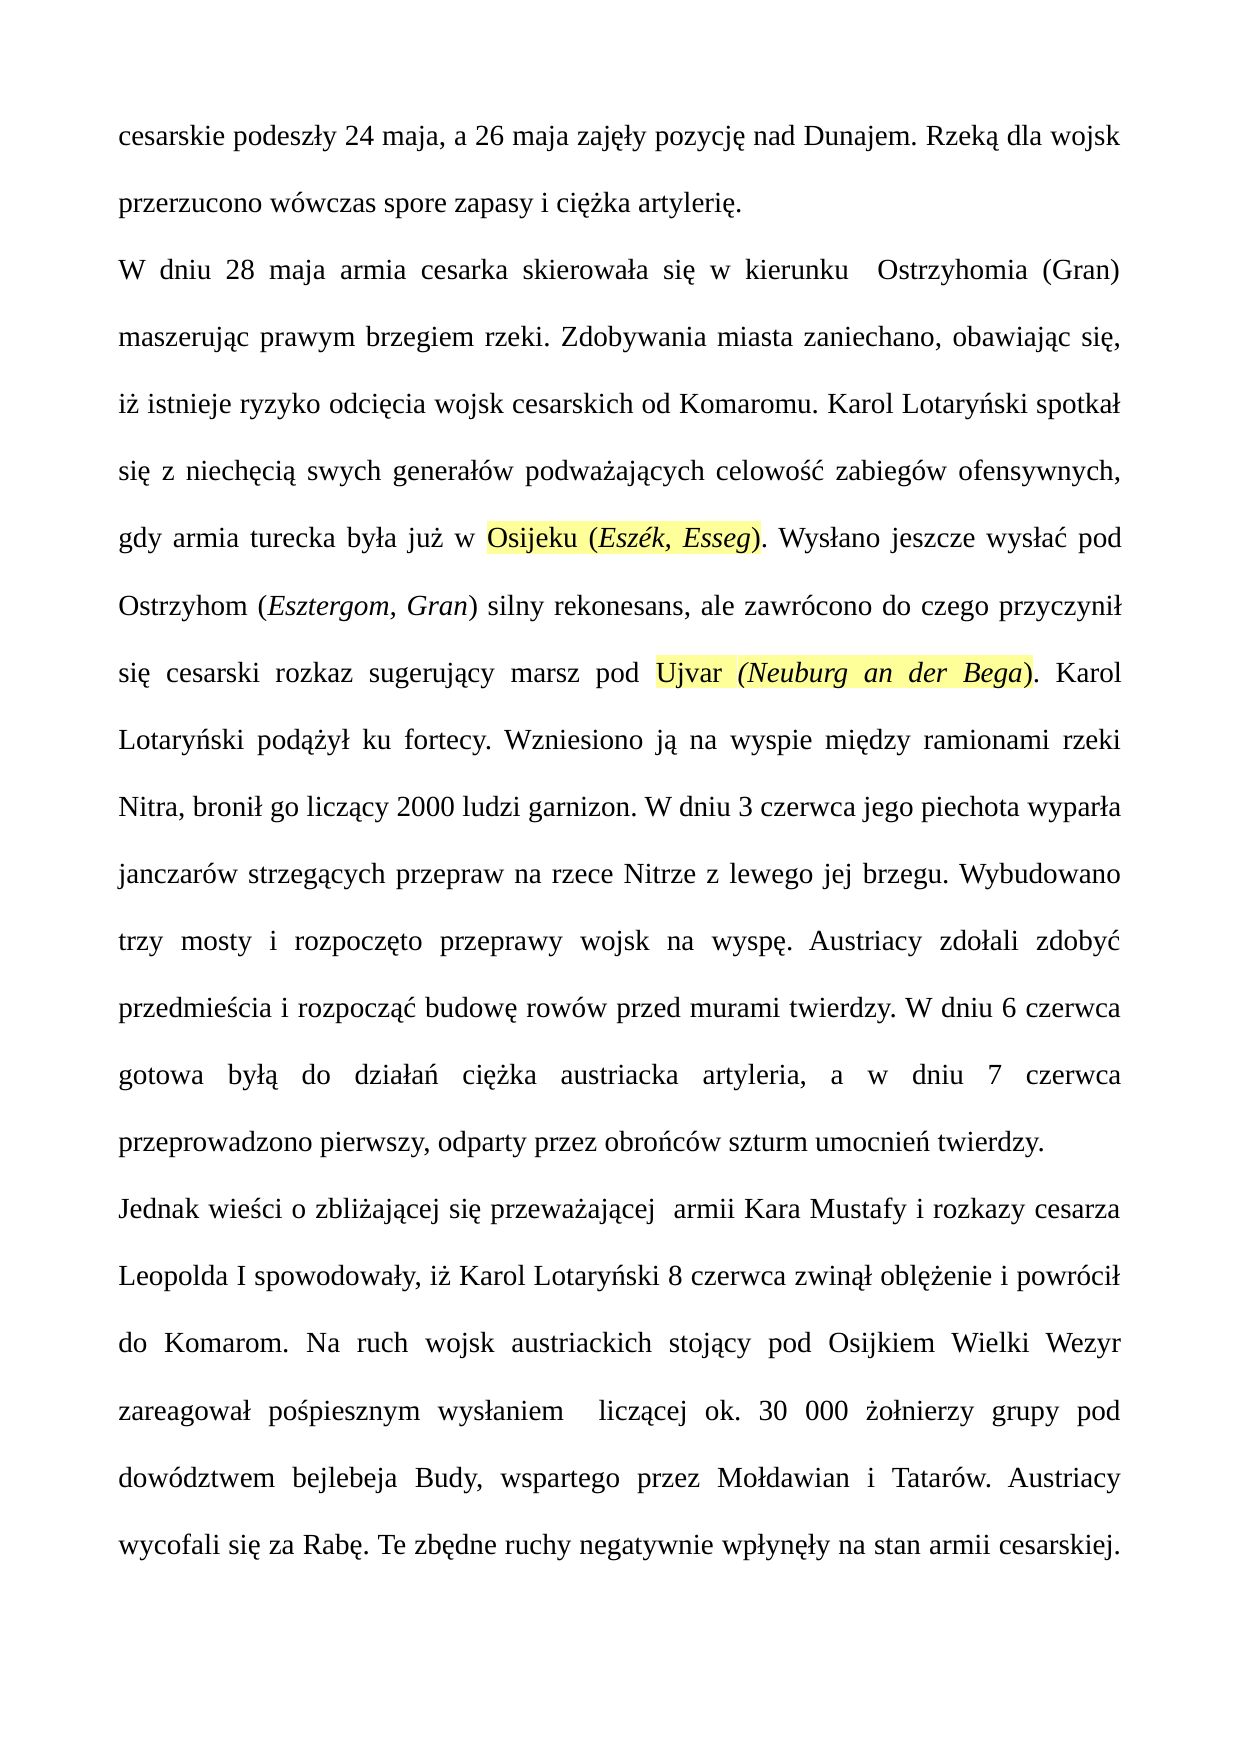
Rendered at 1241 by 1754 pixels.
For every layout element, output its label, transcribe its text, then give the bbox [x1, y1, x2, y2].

text cesarskie podeszły 24 maja, a 26 maja zajęły pozycję nad Dunajem. Rzeką dla wojsk przerzucono wówczas spore zapasy i ciężka artylerię. [118, 118, 1122, 219]
text Jednak wieści o zbliżającej się przeważającej armii Kara Mustafy i rozkazy cesarza Leopolda I spowodowały, iż Karol Lotaryński 8 czerwca zwinął oblężenie i powrócił do Komarom. Na ruch wojsk austriackich stojący pod Osijkiem Wielki Wezyr zareagował pośpiesznym wysłaniem liczącej ok. 30 000 żołnierzy grupy pod dowództwem bejlebeja Budy, wspartego przez Mołdawian i Tatarów. Austriacy wycofali się za Rabę. Te zbędne ruchy negatywnie wpłynęły na stan armii cesarskiej. [118, 1191, 1122, 1560]
text W dniu 28 maja armia cesarka skierowała się w kierunku Ostrzyhomia (Gran) maszerując prawym brzegiem rzeki. Zdobywania miasta zaniechano, obawiając się, iż istnieje ryzyko odcięcia wojsk cesarskich od Komaromu. Karol Lotaryński spotkał się z niechęcią swych generałów podważających celowość zabiegów ofensywnych, gdy armia turecka była już w Osijeku (Eszék, Esseg). Wysłano jeszcze wysłać pod Ostrzyhom (Esztergom, Gran) silny rekonesans, ale zawrócono do czego przyczynił się cesarski rozkaz sugerujący marsz pod Ujvar (Neuburg an der Bega). Karol Lotaryński podążył ku fortecy. Wzniesiono ją na wyspie między ramionami rzeki Nitra, bronił go liczący 2000 ludzi garnizon. W dniu 3 czerwca jego piechota wyparła janczarów strzegących przepraw na rzece Nitrze z lewego jej brzegu. Wybudowano trzy mosty i rozpoczęto przeprawy wojsk na wyspę. Austriacy zdołali zdobyć przedmieścia i rozpocząć budowę rowów przed murami twierdzy. W dniu 6 czerwca gotowa byłą do działań ciężka austriacka artyleria, a w dniu 7 czerwca przeprowadzono pierwszy, odparty przez obrońców szturm umocnień twierdzy. [118, 252, 1122, 1158]
